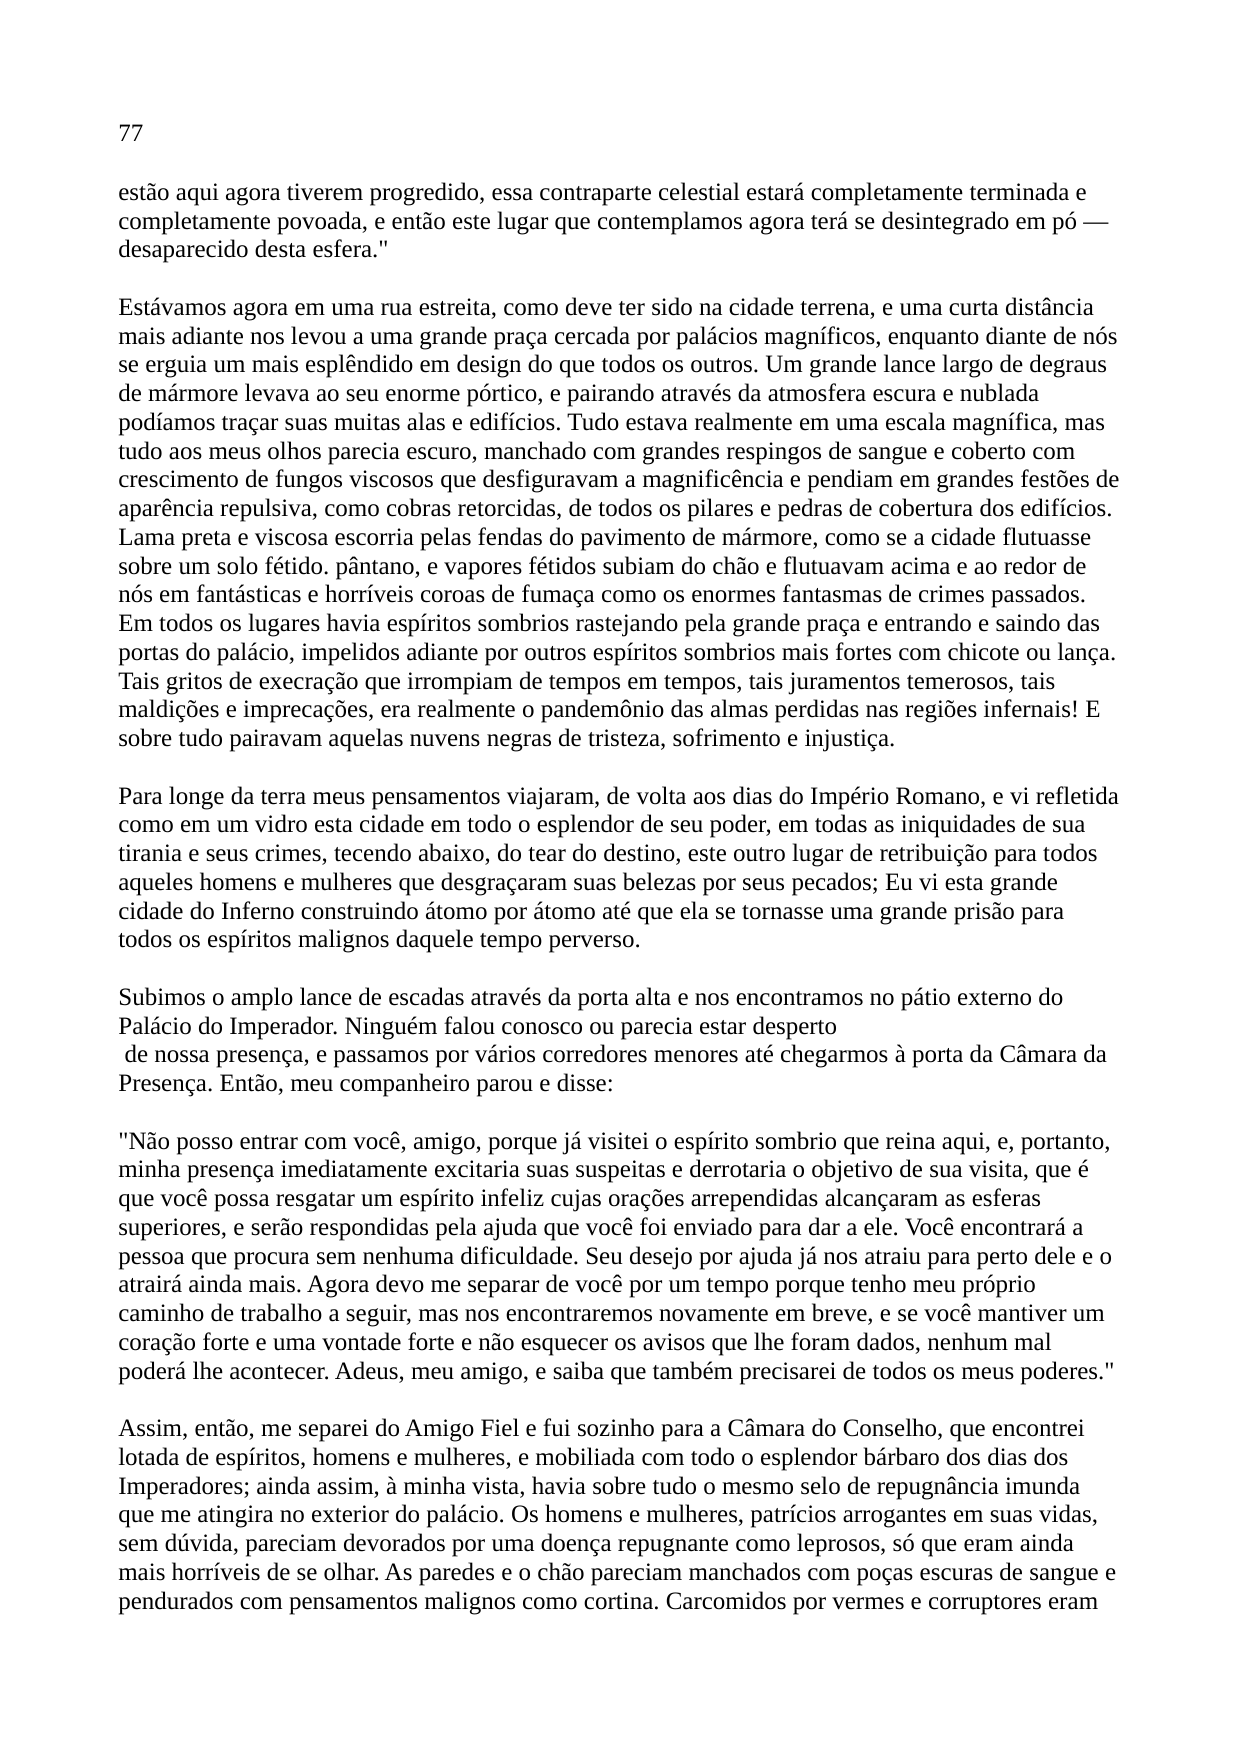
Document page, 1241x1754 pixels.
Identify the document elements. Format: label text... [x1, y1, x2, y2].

text Assim, então, me separei do Amigo Fiel e fui sozinho para a Câmara do Conselho, que encontrei lotada de espíritos, homens e mulheres, e mobiliada com todo o esplendor bárbaro dos dias dos Imperadores; ainda assim, à minha vista, havia sobre tudo o mesmo selo de repugnância imunda que me atingira no exterior do palácio. Os homens e mulheres, patrícios arrogantes em suas vidas, sem dúvida, pareciam devorados por uma doença repugnante como leprosos, só que eram ainda mais horríveis de se olhar. As paredes e o chão pareciam manchados com poças escuras de sangue e pendurados com pensamentos malignos como cortina. Carcomidos por vermes e corruptores eram [118, 1413, 1122, 1614]
text "Não posso entrar com você, amigo, porque já visitei o espírito sombrio que reina aqui, e, portanto, minha presença imediatamente excitaria suas suspeitas e derrotaria o objetivo de sua visita, que é que você possa resgatar um espírito infeliz cujas orações arrependidas alcançaram as esferas superiores, e serão respondidas pela ajuda que você foi enviado para dar a ele. Você encontrará a pessoa que procura sem nenhuma dificuldade. Seu desejo por ajuda já nos atraiu para perto dele e o atrairá ainda mais. Agora devo me separar de você por um tempo porque tenho meu próprio caminho de trabalho a seguir, mas nos encontraremos novamente em breve, e se você mantiver um coração forte e uma vontade forte e não esquecer os avisos que lhe foram dados, nenhum mal poderá lhe acontecer. Adeus, meu amigo, e saiba que também precisarei de todos os meus poderes." [118, 1126, 1122, 1384]
text de nossa presença, e passamos por vários corredores menores até chegarmos à porta da Câmara da Presença. Então, meu companheiro parou e disse: [118, 1039, 1122, 1097]
text estão aqui agora tiverem progredido, essa contraparte celestial estará completamente terminada e completamente povoada, e então este lugar que contemplamos agora terá se desintegrado em pó — desaparecido desta esfera." [118, 177, 1122, 263]
text Subimos o amplo lance de escadas através da porta alta e nos encontramos no pátio externo do Palácio do Imperador. Ninguém falou conosco ou parecia estar desperto [118, 982, 1122, 1039]
text Para longe da terra meus pensamentos viajaram, de volta aos dias do Império Romano, e vi refletida como em um vidro esta cidade em todo o esplendor de seu poder, em todas as iniquidades de sua tirania e seus crimes, tecendo abaixo, do tear do destino, este outro lugar de retribuição para todos aqueles homens e mulheres que desgraçaram suas belezas por seus pecados; Eu vi esta grande cidade do Inferno construindo átomo por átomo até que ela se tornasse uma grande prisão para todos os espíritos malignos daquele tempo perverso. [118, 781, 1122, 953]
text Estávamos agora em uma rua estreita, como deve ter sido na cidade terrena, e uma curta distância mais adiante nos levou a uma grande praça cercada por palácios magníficos, enquanto diante de nós se erguia um mais esplêndido em design do que todos os outros. Um grande lance largo de degraus de mármore levava ao seu enorme pórtico, e pairando através da atmosfera escura e nublada podíamos traçar suas muitas alas e edifícios. Tudo estava realmente em uma escala magnífica, mas tudo aos meus olhos parecia escuro, manchado com grandes respingos de sangue e coberto com crescimento de fungos viscosos que desfiguravam a magnificência e pendiam em grandes festões de aparência repulsiva, como cobras retorcidas, de todos os pilares e pedras de cobertura dos edifícios. Lama preta e viscosa escorria pelas fendas do pavimento de mármore, como se a cidade flutuasse sobre um solo fétido. pântano, e vapores fétidos subiam do chão e flutuavam acima e ao redor de nós em fantásticas e horríveis coroas de fumaça como os enormes fantasmas de crimes passados. Em todos os lugares havia espíritos sombrios rastejando pela grande praça e entrando e saindo das portas do palácio, impelidos adiante por outros espíritos sombrios mais fortes com chicote ou lança. Tais gritos de execração que irrompiam de tempos em tempos, tais juramentos temerosos, tais maldições e imprecações, era realmente o pandemônio das almas perdidas nas regiões infernais! E sobre tudo pairavam aquelas nuvens negras de tristeza, sofrimento e injustiça. [118, 292, 1122, 752]
